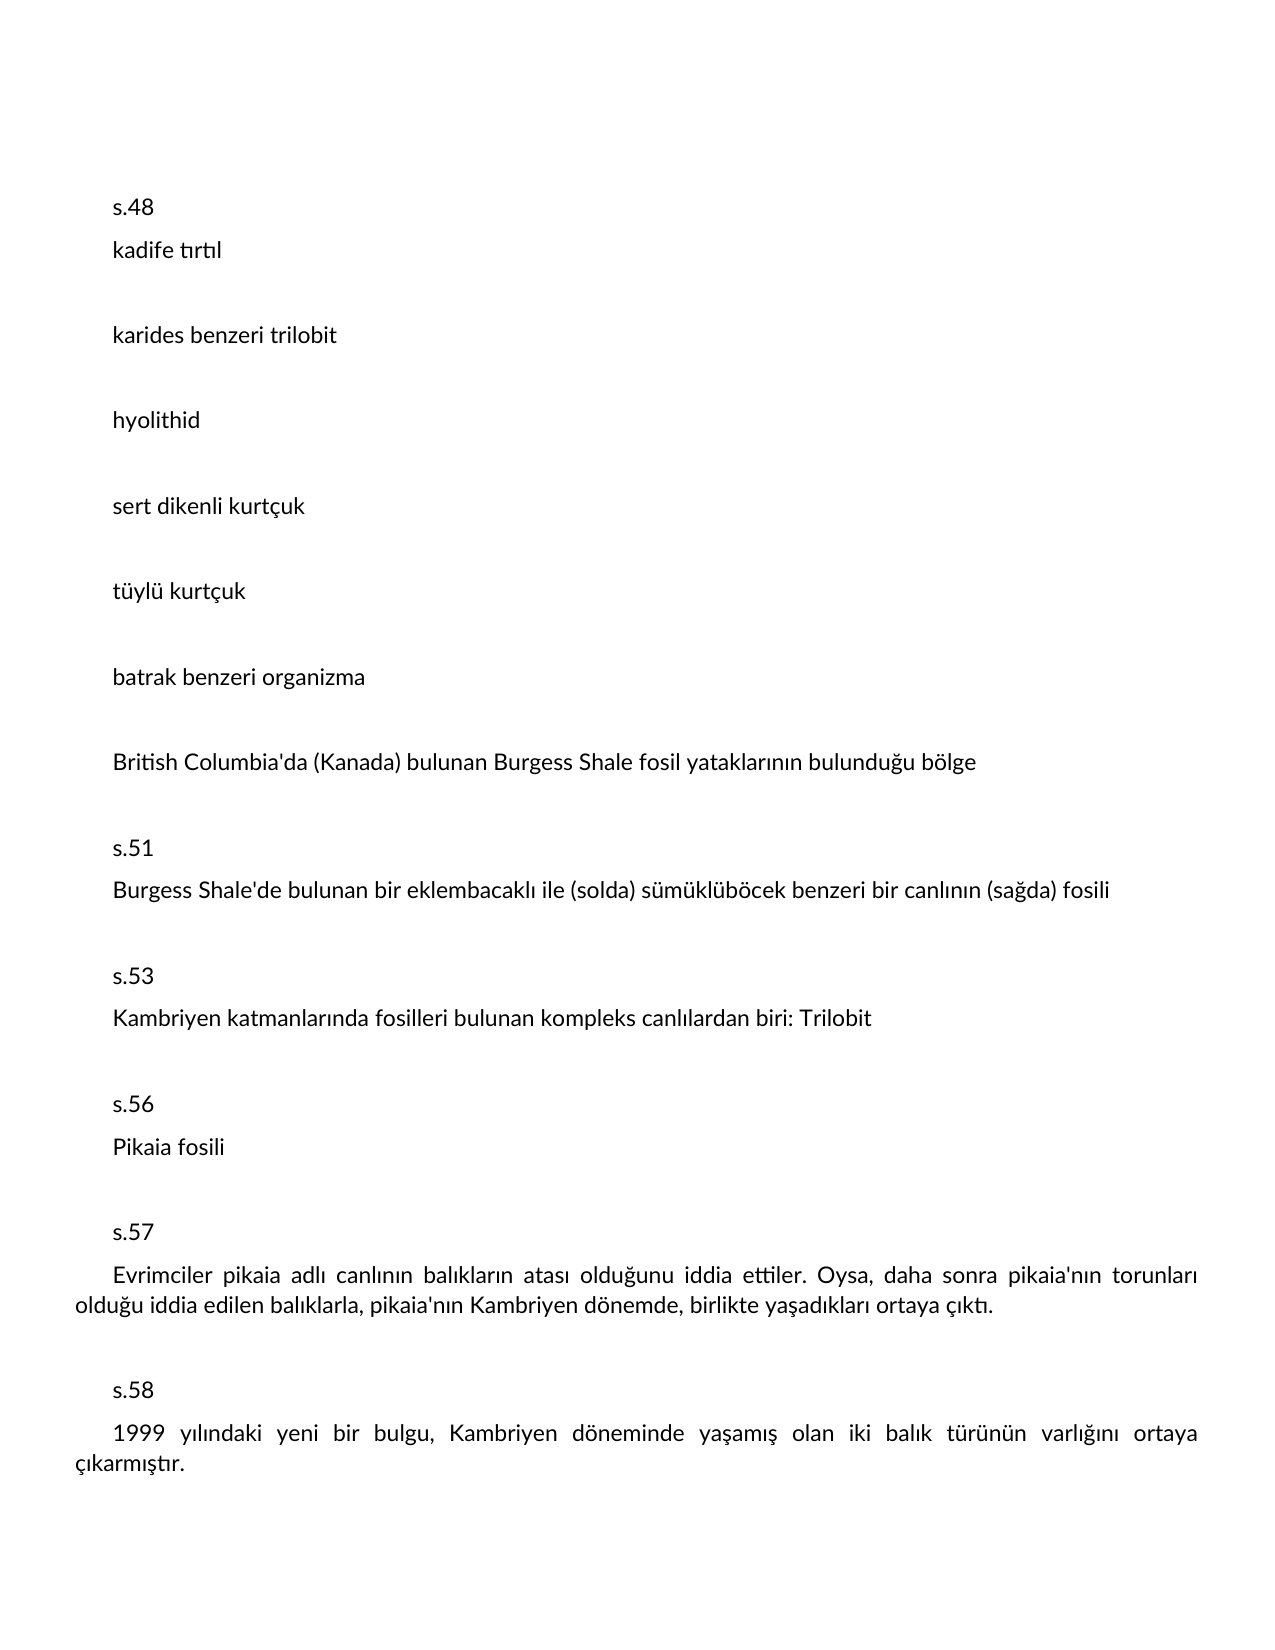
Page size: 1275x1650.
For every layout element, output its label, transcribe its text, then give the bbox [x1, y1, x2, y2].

text Pikaia fosili [75, 1132, 1200, 1160]
text karides benzeri trilobit [75, 321, 1200, 348]
text s.48 [75, 193, 1200, 220]
text hyolithid [75, 406, 1200, 434]
text Burgess Shale'de bulunan bir eklembacaklı ile (solda) sümüklüböcek benzeri bir canlının (sağda) fosili [75, 876, 1200, 903]
text s.56 [75, 1089, 1200, 1117]
text tüylü kurtçuk [75, 577, 1200, 604]
text s.58 [75, 1376, 1200, 1403]
text kadife tırtıl [75, 235, 1200, 263]
text Evrimciler pikaia adlı canlının balıkların atası olduğunu iddia ettiler. Oysa, daha sonra pikaia'nın torunları olduğu iddia edilen balıklarla, pikaia'nın Kambriyen dönemde, birlikte yaşadıkları ortaya çıktı. [75, 1260, 1200, 1318]
text s.57 [75, 1218, 1200, 1245]
text sert dikenli kurtçuk [75, 492, 1200, 519]
text Kambriyen katmanlarında fosilleri bulunan kompleks canlılardan biri: Trilobit [75, 1004, 1200, 1032]
text s.53 [75, 961, 1200, 989]
text British Columbia'da (Kanada) bulunan Burgess Shale fosil yataklarının bulunduğu bölge [75, 748, 1200, 775]
text s.51 [75, 833, 1200, 861]
text 1999 yılındaki yeni bir bulgu, Kambriyen döneminde yaşamış olan iki balık türünün varlığını ortaya çıkarmıştır. [75, 1419, 1200, 1476]
text batrak benzeri organizma [75, 662, 1200, 690]
